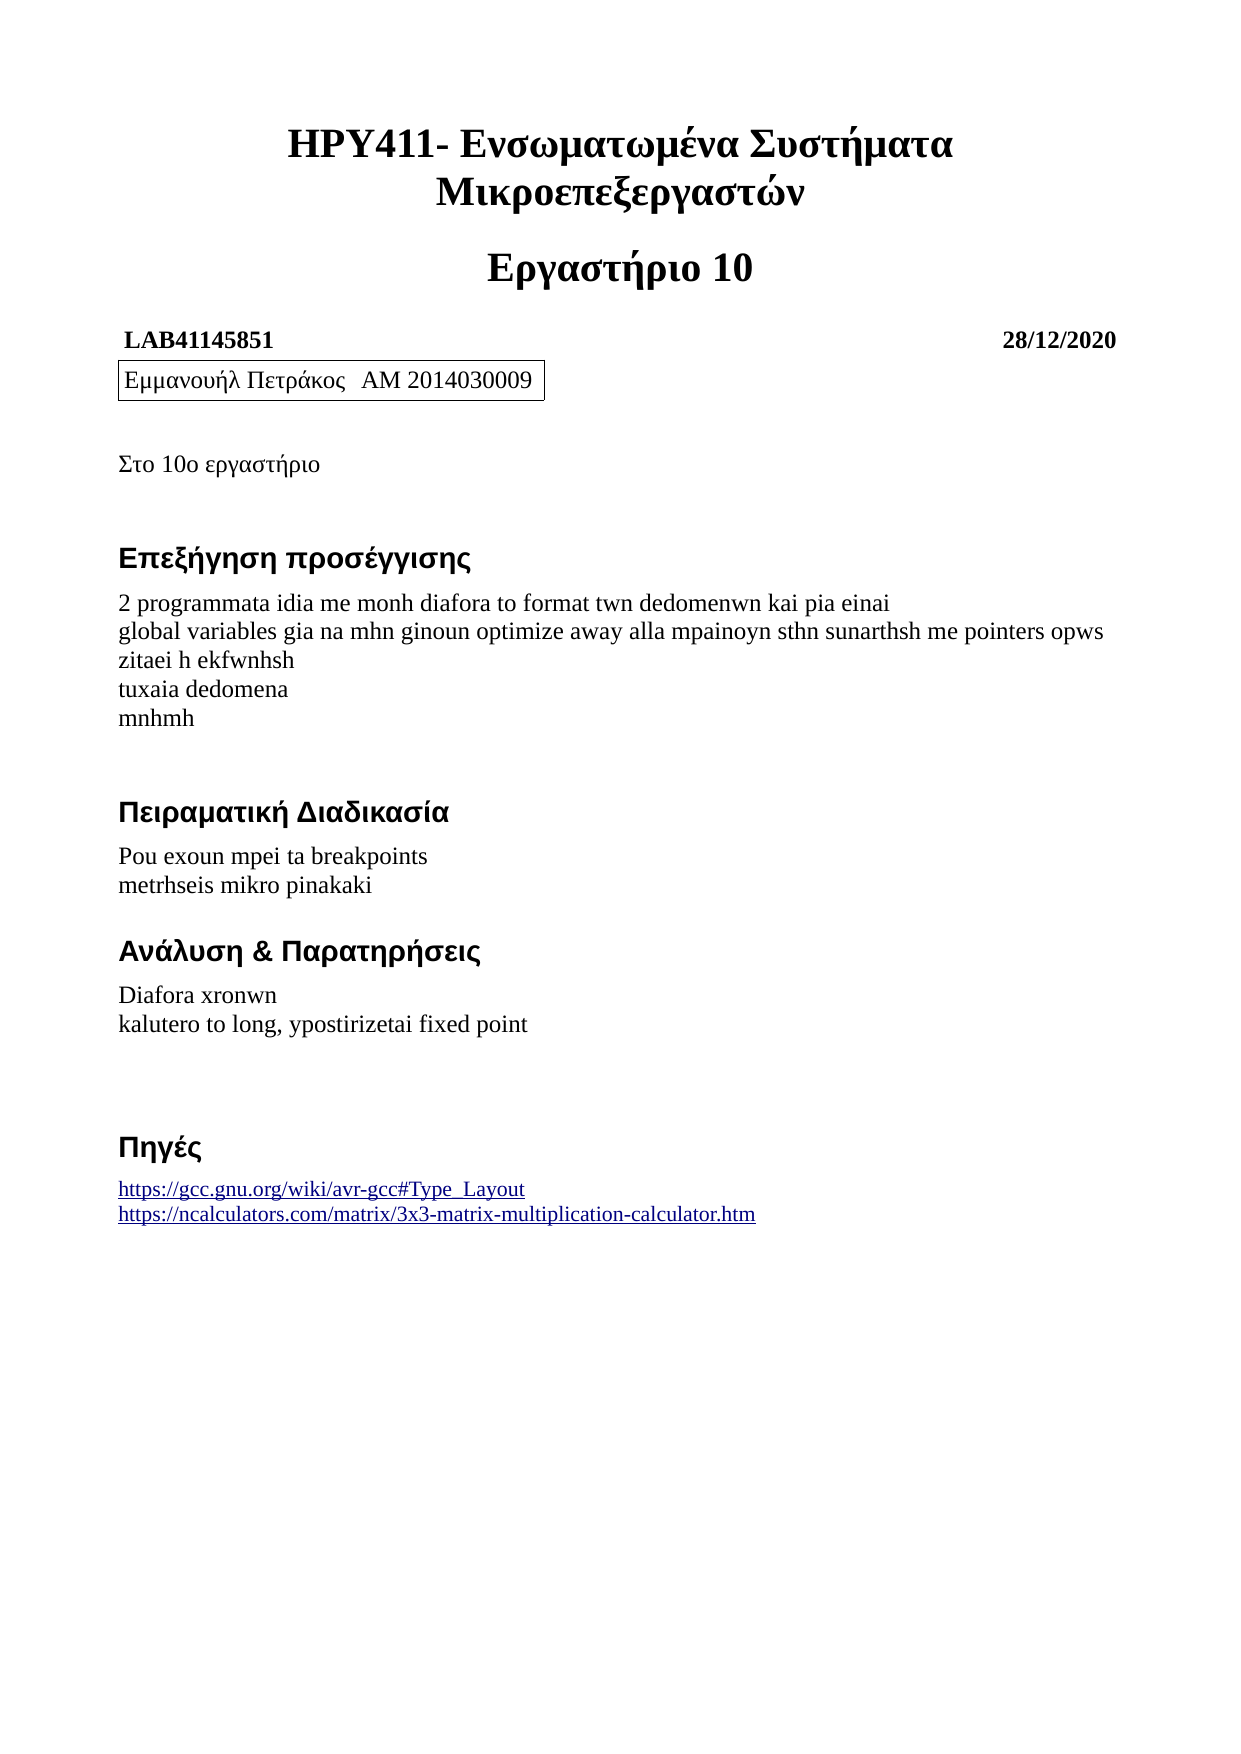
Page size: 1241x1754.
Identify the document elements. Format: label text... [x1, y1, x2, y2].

text metrhseis mikro pinakaki [118, 870, 1122, 899]
text kalutero to long, ypostirizetai fixed point [118, 1009, 1122, 1037]
table_header Εμμανουήλ Πετράκος [119, 361, 355, 400]
text https://gcc.gnu.org/wiki/avr-gcc#Type_Layout [118, 1176, 1122, 1201]
subtitle Πειραματική Διαδικασία [118, 795, 1122, 829]
subtitle Επεξήγηση προσέγγισης [118, 541, 1122, 575]
text 2 programmata idia me monh diafora to format twn dedomenwn kai pia einai [118, 588, 1122, 616]
text tuxaia dedomena [118, 674, 1122, 703]
table_header ΑΜ 2014030009 [355, 361, 544, 400]
subtitle Πηγές [118, 1130, 1122, 1164]
table_header LAB41145851 [118, 319, 620, 359]
text mnhmh [118, 703, 1122, 731]
text Στο 10ο εργαστήριο [118, 449, 1122, 478]
text Diafora xronwn [118, 980, 1122, 1009]
text global variables gia na mhn ginoun optimize away alla mpainoyn sthn sunarthsh me pointers opws zitaei h ekfwnhsh [118, 616, 1122, 674]
subtitle Ανάλυση & Παρατηρήσεις [118, 934, 1122, 967]
text https://ncalculators.com/matrix/3x3-matrix-multiplication-calculator.htm [118, 1201, 1122, 1227]
table_header 28/12/2020 [620, 319, 1122, 359]
text Εργαστήριο 10 [118, 243, 1122, 291]
text ΗΡΥ411- Ενσωματωμένα Συστήματα Μικροεπεξεργαστών [118, 118, 1122, 214]
text Pou exoun mpei ta breakpoints [118, 841, 1122, 870]
